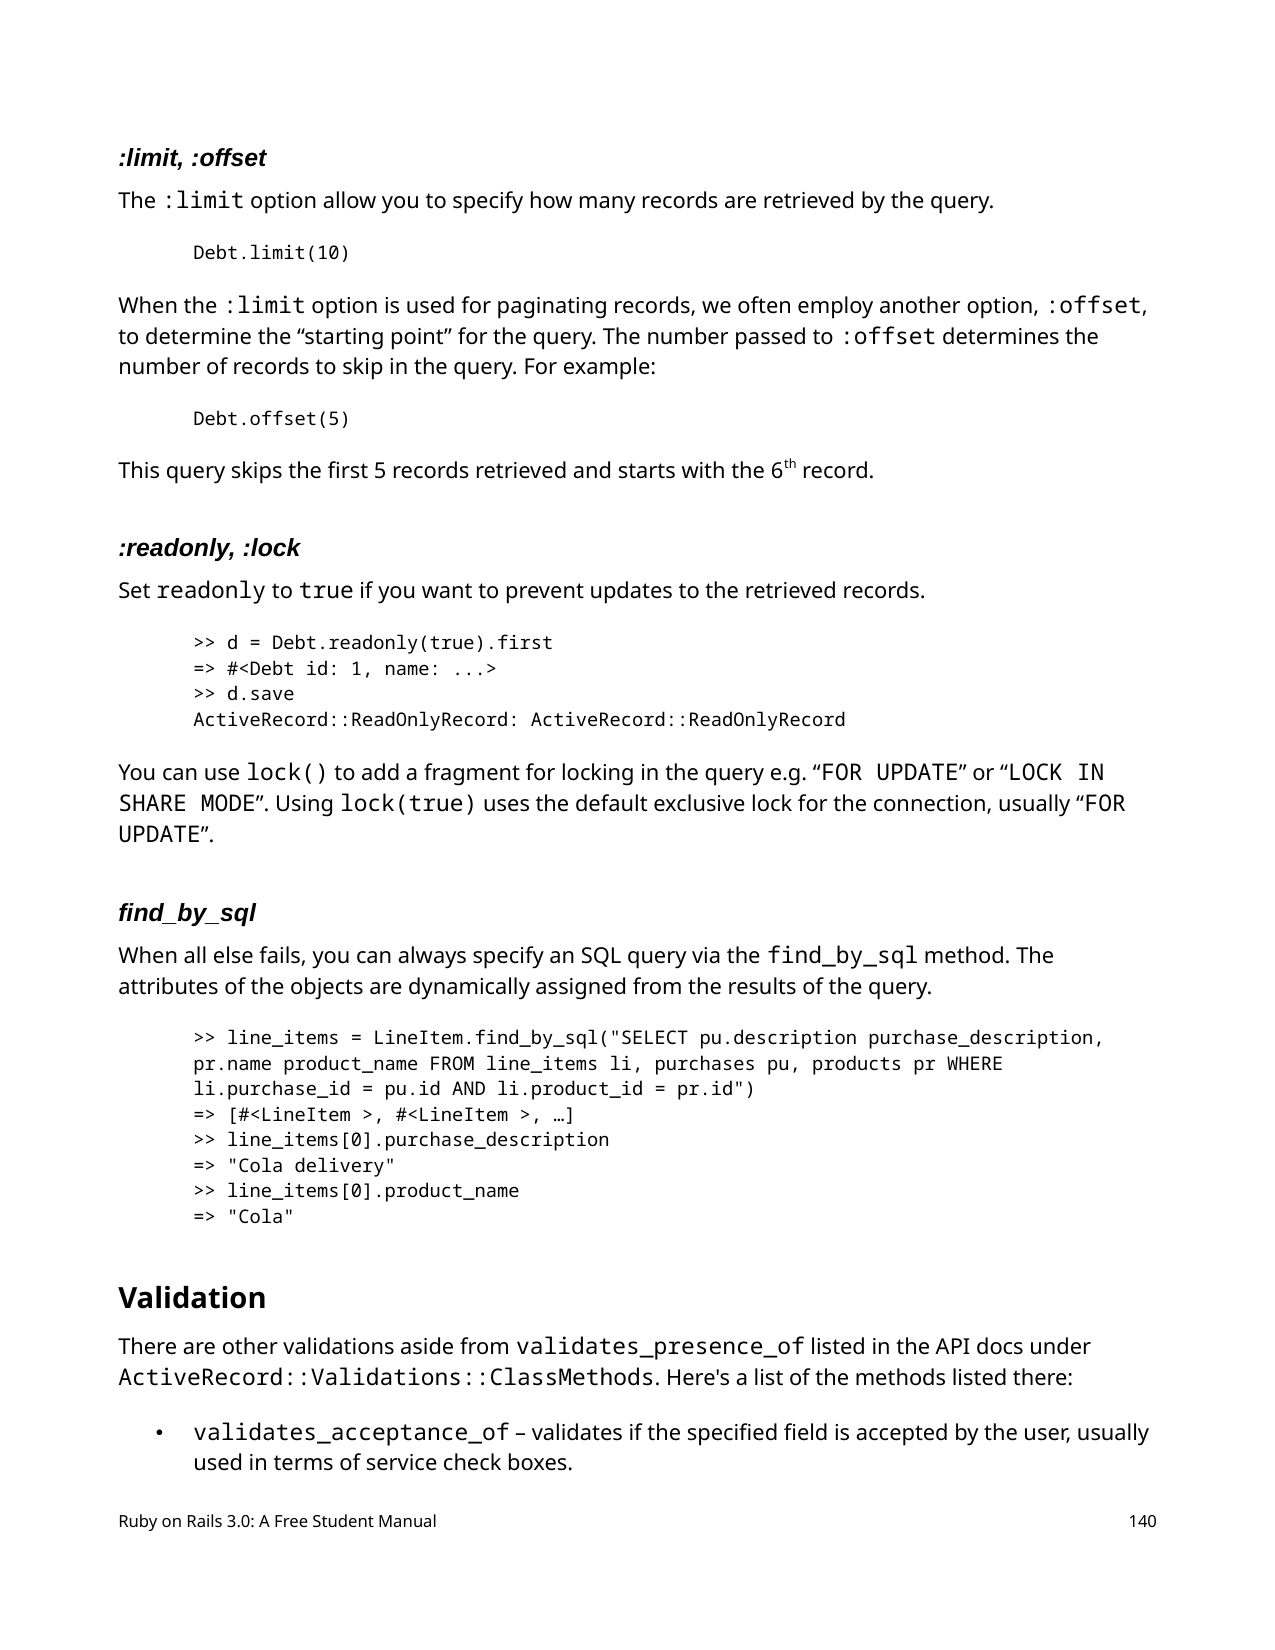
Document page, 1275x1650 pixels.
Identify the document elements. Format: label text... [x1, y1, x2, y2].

text Debt.offset(5) [193, 405, 1157, 431]
text Set readonly to true if you want to prevent updates to the retrieved records. [118, 574, 1157, 606]
text You can use lock() to add a fragment for locking in the query e.g. “FOR UPDATE” or “LOCK IN SHARE MODE”. Using lock(true) uses the default exclusive lock for the connection, usually “FOR UPDATE”. [118, 756, 1157, 849]
subtitle find_by_sql [118, 898, 1157, 927]
text When the :limit option is used for paginating records, we often employ another option, :offset, to determine the “starting point” for the query. The number passed to :offset determines the number of records to skip in the query. For example: [118, 289, 1157, 381]
subtitle :readonly, :lock [118, 533, 1157, 562]
text There are other validations aside from validates_presence_of listed in the API docs under ActiveRecord::Validations::ClassMethods. Here's a list of the methods listed there: [118, 1330, 1157, 1392]
text Debt.limit(10) [193, 239, 1157, 265]
text The :limit option allow you to specify how many records are retrieved by the query. [118, 184, 1157, 215]
subtitle :limit, :offset [118, 143, 1157, 172]
text When all else fails, you can always specify an SQL query via the find_by_sql method. The attributes of the objects are dynamically assigned from the results of the query. [118, 939, 1157, 1000]
text >> d = Debt.readonly(true).first => #<Debt id: 1, name: ...> >> d.save ActiveRecord::ReadOnlyRecord: ActiveRecord::ReadOnlyRecord [193, 629, 1157, 732]
text >> line_items = LineItem.find_by_sql("SELECT pu.description purchase_description, pr.name product_name FROM line_items li, purchases pu, products pr WHERE li.purchase_id = pu.id AND li.product_id = pr.id") => [#<LineItem >, #<LineItem >, …] >> line_items[0].purchase_description => "Cola delivery" >> line_items[0].product_name => "Cola" [193, 1024, 1157, 1228]
subtitle Validation [118, 1277, 1157, 1317]
text This query skips the first 5 records retrieved and starts with the 6th record. [118, 454, 1157, 484]
list validates_acceptance_of – validates if the specified field is accepted by the user, usually used in terms of service check boxes. [156, 1416, 1157, 1477]
